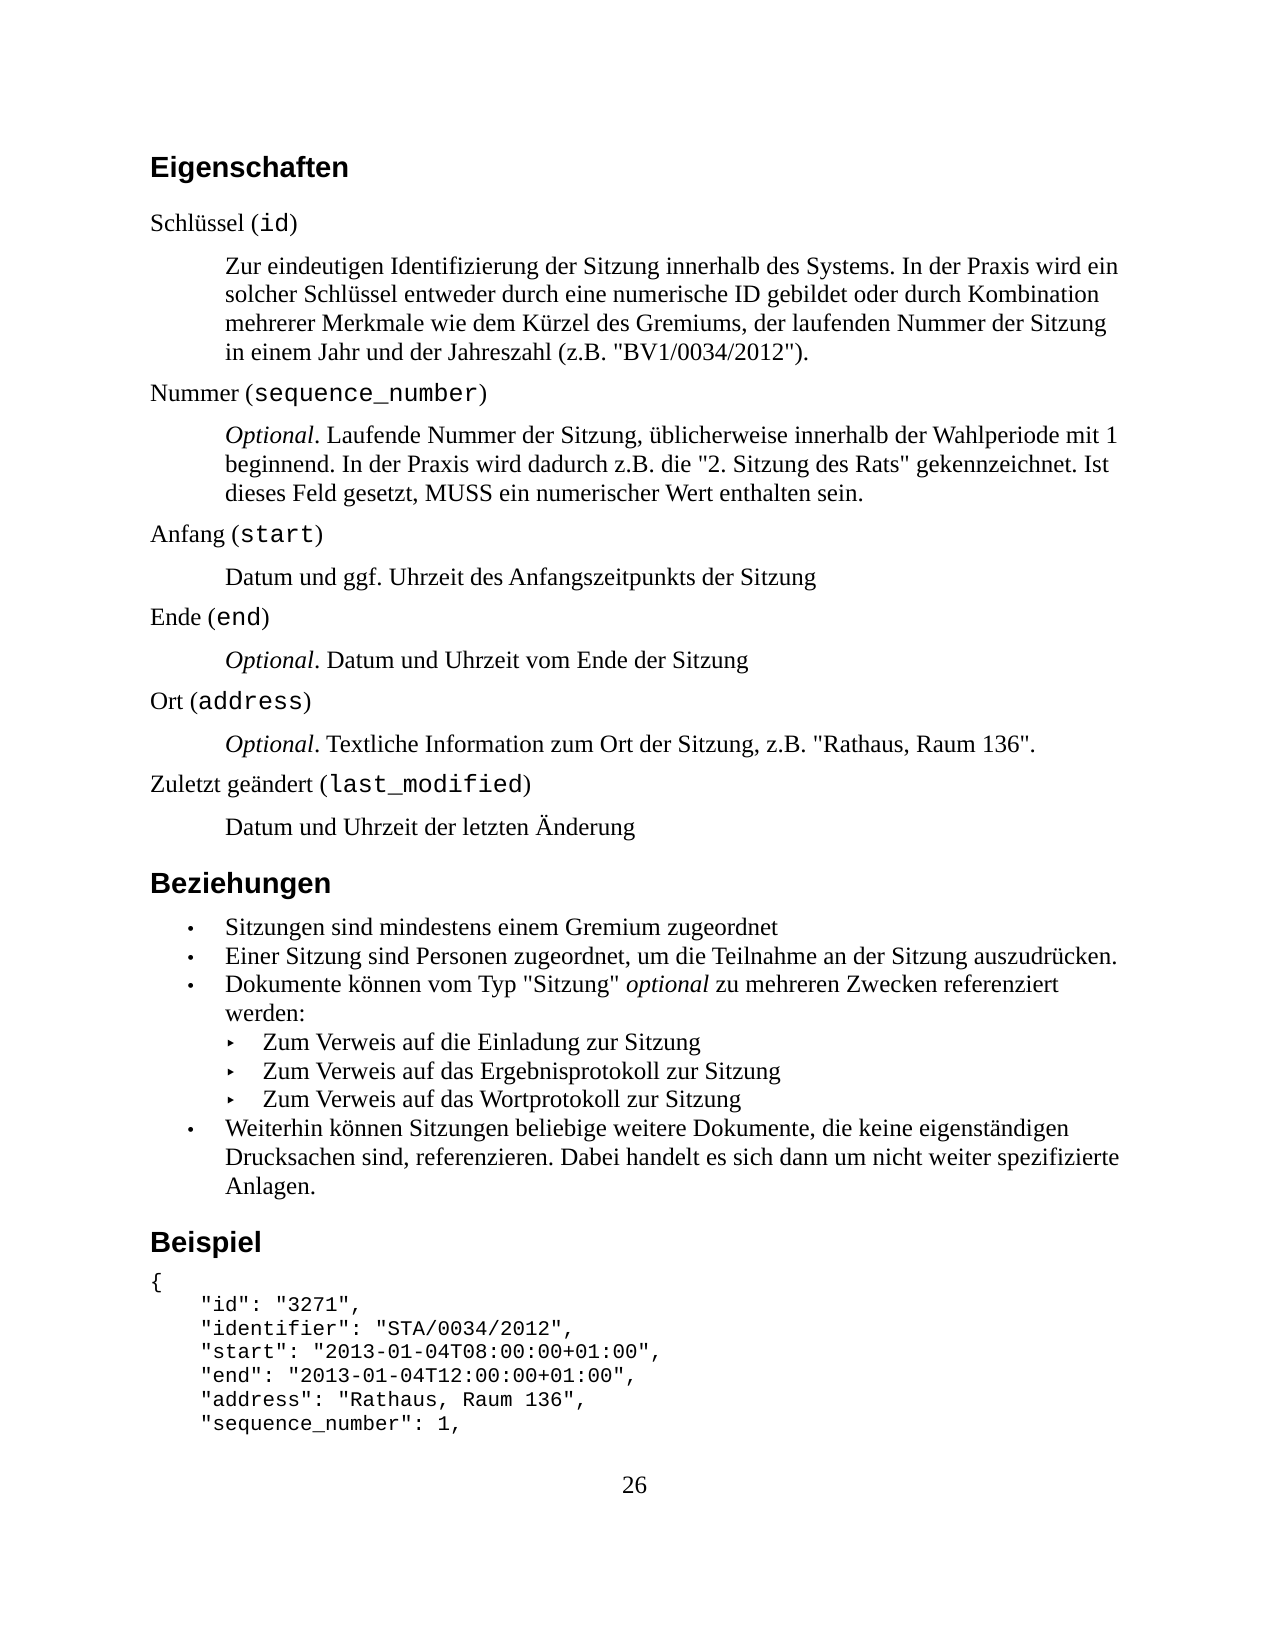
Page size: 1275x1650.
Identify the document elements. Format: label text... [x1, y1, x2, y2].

text Zur eindeutigen Identifizierung der Sitzung innerhalb des Systems. In der Praxis wird ein solcher Schlüssel entweder durch eine numerische ID gebildet oder durch Kombination mehrerer Merkmale wie dem Kürzel des Gremiums, der laufenden Nummer der Sitzung in einem Jahr und der Jahreszahl (z.B. "BV1/0034/2012"). [225, 251, 1125, 366]
subtitle Beziehungen [150, 866, 1125, 899]
list Dokumente können vom Typ "Sitzung" optional zu mehreren Zwecken referenziert werden: [187, 969, 1125, 1027]
list Einer Sitzung sind Personen zugeordnet, um die Teilnahme an der Sitzung auszudrücken. [187, 941, 1125, 969]
text Datum und Uhrzeit der letzten Änderung [225, 812, 1125, 841]
text "sequence_number": 1, [150, 1412, 1125, 1436]
list Sitzungen sind mindestens einem Gremium zugeordnet [187, 912, 1125, 941]
list Weiterhin können Sitzungen beliebige weitere Dokumente, die keine eigenständigen Drucksachen sind, referenzieren. Dabei handelt es sich dann um nicht weiter spezifizierte Anlagen. [187, 1113, 1125, 1199]
text "id": "3271", [150, 1294, 1125, 1318]
text "address": "Rathaus, Raum 136", [150, 1389, 1125, 1412]
text "start": "2013-01-04T08:00:00+01:00", [150, 1342, 1125, 1365]
text { [150, 1271, 1125, 1294]
text Zuletzt geändert (last_modified) [150, 769, 1125, 800]
list Zum Verweis auf das Wortprotokoll zur Sitzung [225, 1084, 1125, 1113]
subtitle Beispiel [150, 1224, 1125, 1258]
text "identifier": "STA/0034/2012", [150, 1318, 1125, 1342]
text Ende (end) [150, 602, 1125, 633]
text Schlüssel (id) [150, 208, 1125, 239]
text "end": "2013-01-04T12:00:00+01:00", [150, 1365, 1125, 1389]
list Zum Verweis auf das Ergebnisprotokoll zur Sitzung [225, 1056, 1125, 1084]
text Anfang (start) [150, 519, 1125, 550]
text Nummer (sequence_number) [150, 378, 1125, 409]
subtitle Eigenschaften [150, 150, 1125, 183]
text Datum und ggf. Uhrzeit des Anfangszeitpunkts der Sitzung [225, 562, 1125, 590]
text Optional. Datum und Uhrzeit vom Ende der Sitzung [225, 645, 1125, 674]
text Ort (address) [150, 686, 1125, 717]
text Optional. Textliche Information zum Ort der Sitzung, z.B. "Rathaus, Raum 136". [225, 729, 1125, 757]
text Optional. Laufende Nummer der Sitzung, üblicherweise innerhalb der Wahlperiode mit 1 beginnend. In der Praxis wird dadurch z.B. die "2. Sitzung des Rats" gekennzeichnet. Ist dieses Feld gesetzt, MUSS ein numerischer Wert enthalten sein. [225, 421, 1125, 507]
list Zum Verweis auf die Einladung zur Sitzung [225, 1027, 1125, 1056]
